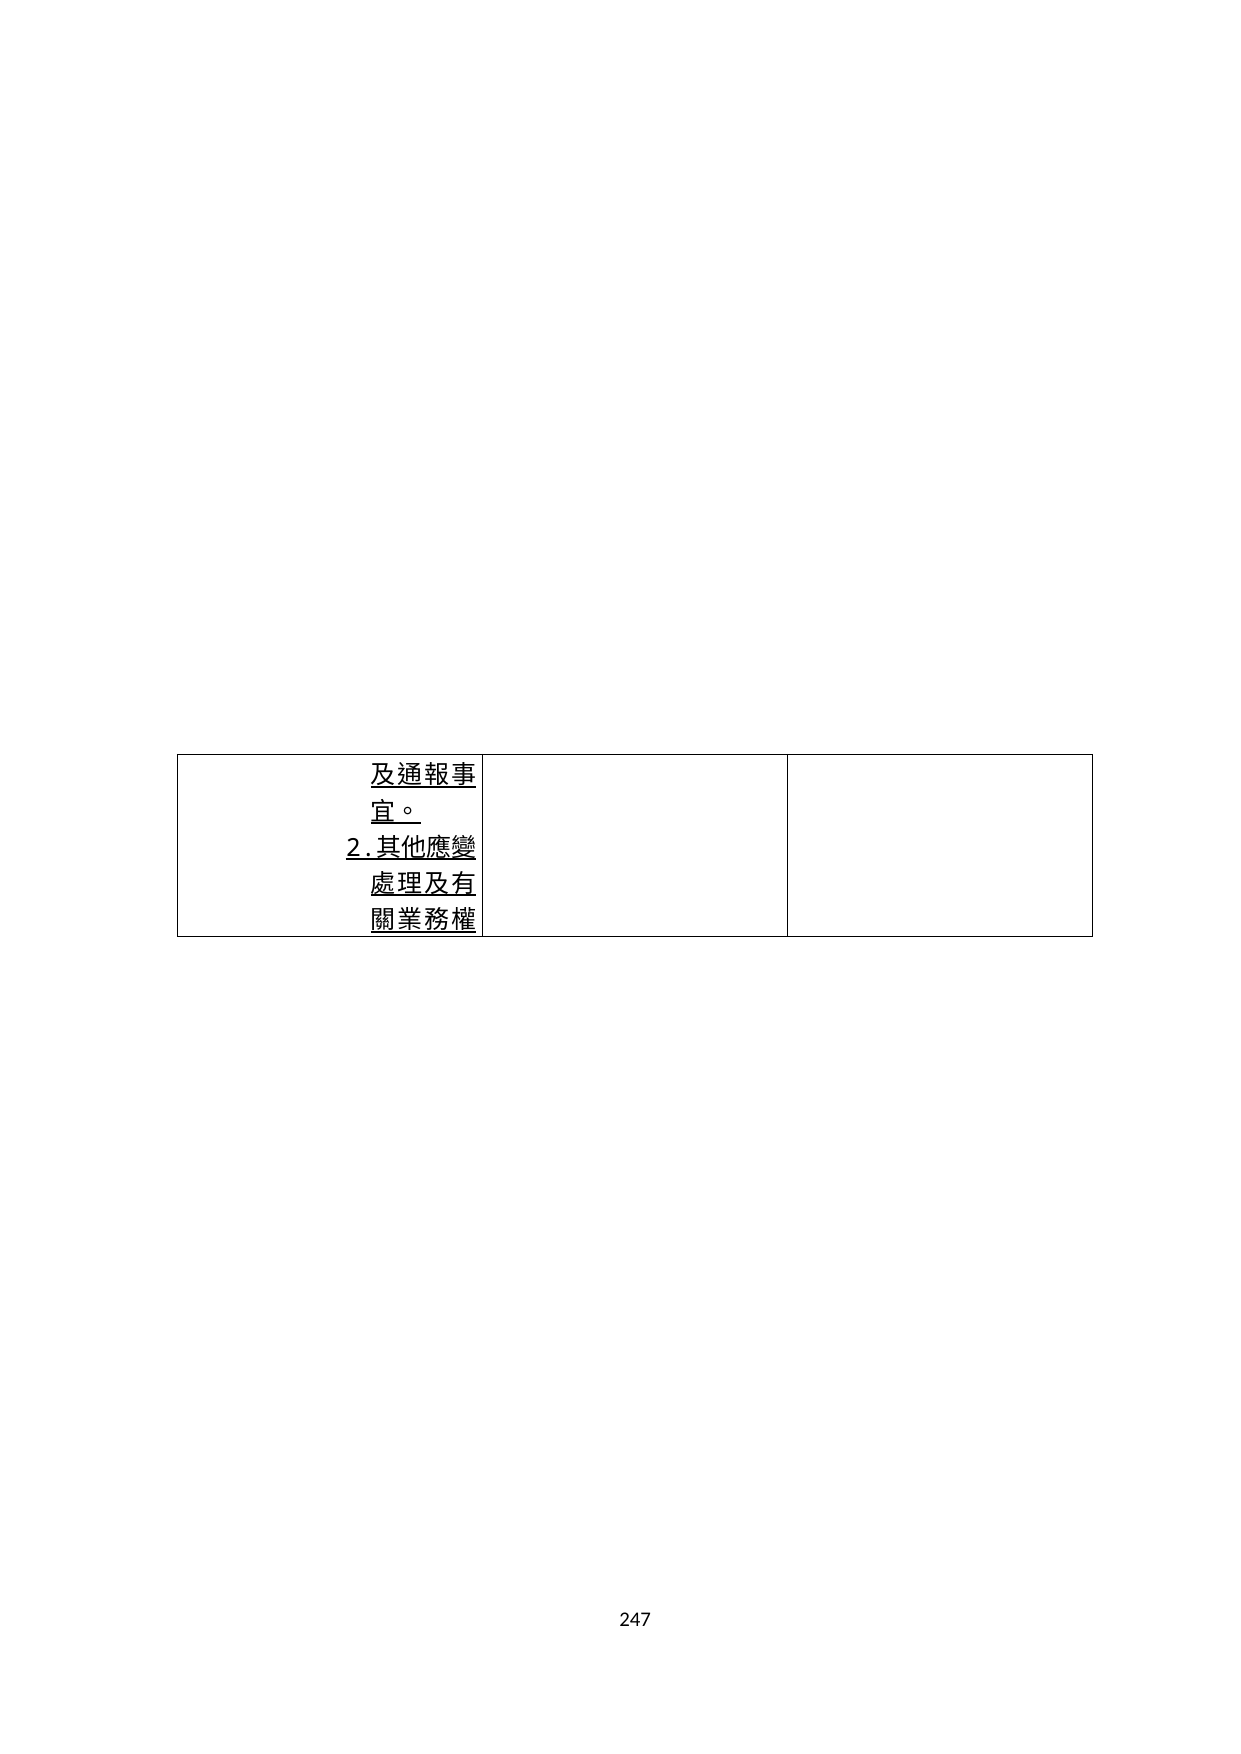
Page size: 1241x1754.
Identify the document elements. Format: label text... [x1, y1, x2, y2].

table_cell [788, 755, 1092, 936]
table_cell 及通報事宜。 2.其他應變處理及有關業務權 [178, 755, 482, 936]
